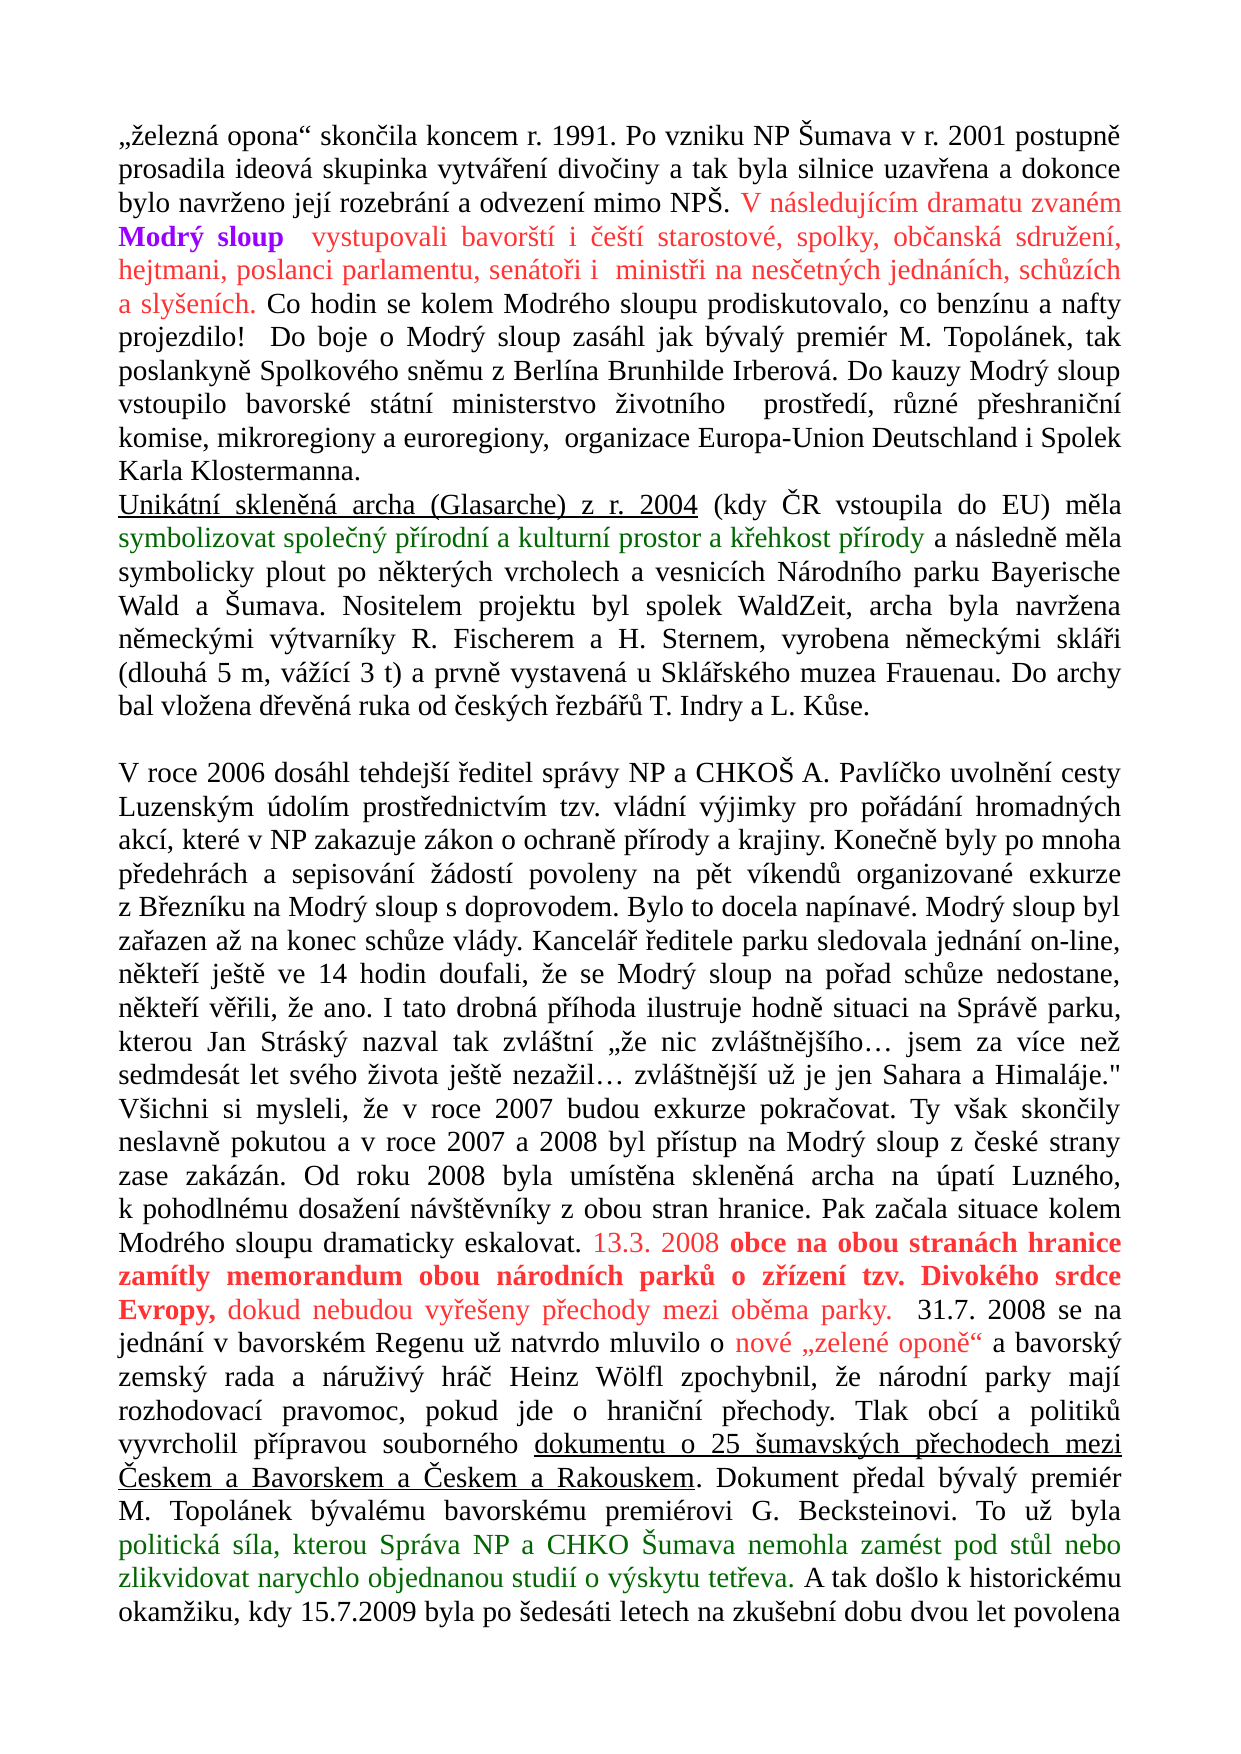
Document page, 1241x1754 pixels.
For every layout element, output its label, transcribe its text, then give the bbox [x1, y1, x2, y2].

text Unikátní skleněná archa (Glasarche) z r. 2004 (kdy ČR vstoupila do EU) měla symbolizovat společný přírodní a kulturní prostor a křehkost přírody a následně měla symbolicky plout po některých vrcholech a vesnicích Národního parku Bayerische Wald a Šumava. Nositelem projektu byl spolek WaldZeit, archa byla navržena německými výtvarníky R. Fischerem a H. Sternem, vyrobena německými skláři (dlouhá 5 m, vážící 3 t) a prvně vystavená u Sklářského muzea Frauenau. Do archy bal vložena dřevěná ruka od českých řezbářů T. Indry a L. Kůse. [118, 487, 1122, 722]
text V roce 2006 dosáhl tehdejší ředitel správy NP a CHKOŠ A. Pavlíčko uvolnění cesty Luzenským údolím prostřednictvím tzv. vládní výjimky pro pořádání hromadných akcí, které v NP zakazuje zákon o ochraně přírody a krajiny. Konečně byly po mnoha předehrách a sepisování žádostí povoleny na pět víkendů organizované exkurze z Březníku na Modrý sloup s doprovodem. Bylo to docela napínavé. Modrý sloup byl zařazen až na konec schůze vlády. Kancelář ředitele parku sledovala jednání on-line, někteří ještě ve 14 hodin doufali, že se Modrý sloup na pořad schůze nedostane, někteří věřili, že ano. I tato drobná příhoda ilustruje hodně situaci na Správě parku, kterou Jan Stráský nazval tak zvláštní „že nic zvláštnějšího… jsem za více než sedmdesát let svého života ještě nezažil… zvláštnější už je jen Sahara a Himaláje." Všichni si mysleli, že v roce 2007 budou exkurze pokračovat. Ty však skončily neslavně pokutou a v roce 2007 a 2008 byl přístup na Modrý sloup z české strany zase zakázán. Od roku 2008 byla umístěna skleněná archa na úpatí Luzného, k pohodlnému dosažení návštěvníky z obou stran hranice. Pak začala situace kolem Modrého sloupu dramaticky eskalovat. 13.3. 2008 obce na obou stranách hranice zamítly memorandum obou národních parků o zřízení tzv. Divokého srdce Evropy, dokud nebudou vyřešeny přechody mezi oběma parky. 31.7. 2008 se na jednání v bavorském Regenu už natvrdo mluvilo o nové „zelené oponě“ a bavorský zemský rada a náruživý hráč Heinz Wölfl zpochybnil, že národní parky mají rozhodovací pravomoc, pokud jde o hraniční přechody. Tlak obcí a politiků vyvrcholil přípravou souborného dokumentu o 25 šumavských přechodech mezi Českem a Bavorskem a Českem a Rakouskem. Dokument předal bývalý premiér M. Topolánek bývalému bavorskému premiérovi G. Becksteinovi. To už byla politická síla, kterou Správa NP a CHKO Šumava nemohla zamést pod stůl nebo zlikvidovat narychlo objednanou studií o výskytu tetřeva. A tak došlo k historickému okamžiku, kdy 15.7.2009 byla po šedesáti letech na zkušební dobu dvou let povolena [118, 755, 1122, 1627]
text „železná opona“ skončila koncem r. 1991. Po vzniku NP Šumava v r. 2001 postupně prosadila ideová skupinka vytváření divočiny a tak byla silnice uzavřena a dokonce bylo navrženo její rozebrání a odvezení mimo NPŠ. V následujícím dramatu zvaném Modrý sloup vystupovali bavorští i čeští starostové, spolky, občanská sdružení, hejtmani, poslanci parlamentu, senátoři i ministři na nesčetných jednáních, schůzích a slyšeních. Co hodin se kolem Modrého sloupu prodiskutovalo, co benzínu a nafty projezdilo! Do boje o Modrý sloup zasáhl jak bývalý premiér M. Topolánek, tak poslankyně Spolkového sněmu z Berlína Brunhilde Irberová. Do kauzy Modrý sloup vstoupilo bavorské státní ministerstvo životního prostředí, různé přeshraniční komise, mikroregiony a euroregiony, organizace Europa-Union Deutschland i Spolek Karla Klostermanna. [118, 118, 1122, 487]
